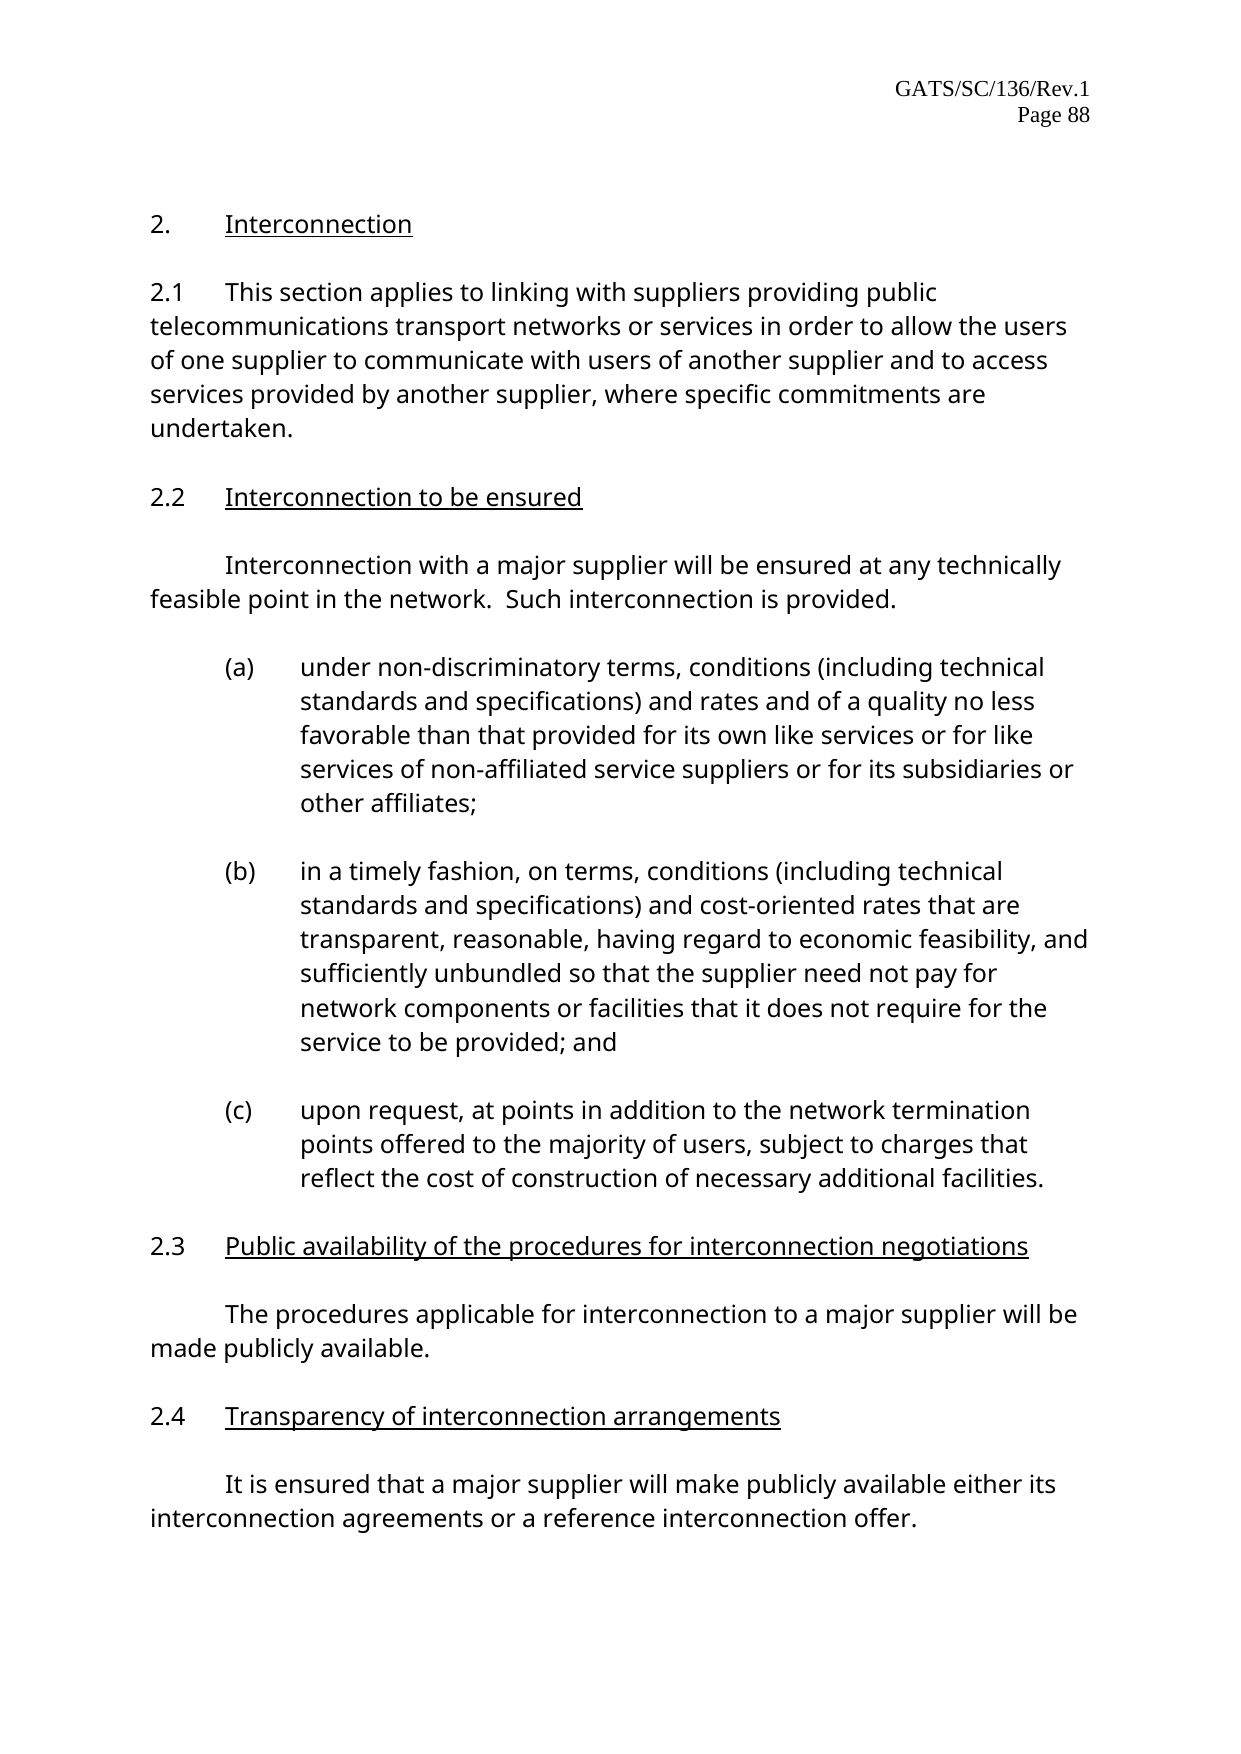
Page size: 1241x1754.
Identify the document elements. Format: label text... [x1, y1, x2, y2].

text 2. Interconnection [150, 207, 1090, 241]
text 2.2 Interconnection to be ensured [150, 479, 1090, 513]
text The procedures applicable for interconnection to a major supplier will be made publicly available. [150, 1297, 1090, 1365]
text Interconnection with a major supplier will be ensured at any technically feasible point in the network. Such interconnection is provided. [150, 547, 1090, 616]
text (a) under non-discriminatory terms, conditions (including technical standards and specifications) and rates and of a quality no less favorable than that provided for its own like services or for like services of non-affiliated service suppliers or for its subsidiaries or other affiliates; [225, 649, 1090, 820]
text It is ensured that a major supplier will make publicly available either its interconnection agreements or a reference interconnection offer. [150, 1467, 1090, 1535]
text 2.1 This section applies to linking with suppliers providing public telecommunications transport networks or services in order to allow the users of one supplier to communicate with users of another supplier and to access services provided by another supplier, where specific commitments are undertaken. [150, 275, 1090, 445]
text 2.3 Public availability of the procedures for interconnection negotiations [150, 1229, 1090, 1263]
text (b) in a timely fashion, on terms, conditions (including technical standards and specifications) and cost-oriented rates that are transparent, reasonable, having regard to economic feasibility, and sufficiently unbundled so that the supplier need not pay for network components or facilities that it does not require for the service to be provided; and [225, 854, 1090, 1058]
text 2.4 Transparency of interconnection arrangements [150, 1399, 1090, 1433]
text (c) upon request, at points in addition to the network termination points offered to the majority of users, subject to charges that reflect the cost of construction of necessary additional facilities. [225, 1092, 1090, 1194]
